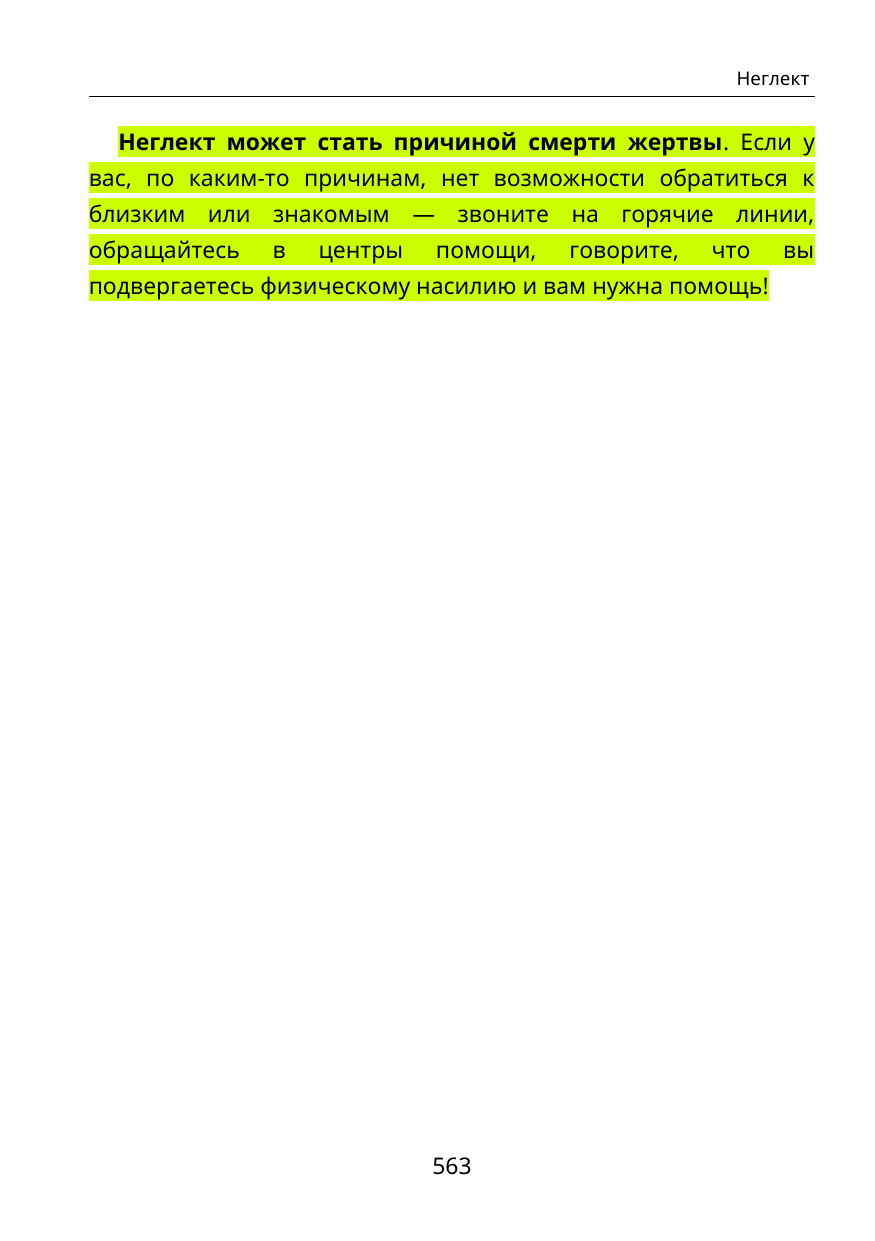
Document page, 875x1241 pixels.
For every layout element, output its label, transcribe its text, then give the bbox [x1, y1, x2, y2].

text Неглект может стать причиной смерти жертвы. Если у вас, по каким-то причинам, нет возможности обратиться к близким или знакомым — звоните на горячие линии, обращайтесь в центры помощи, говорите, что вы подвергаетесь физическому насилию и вам нужна помощь! [88, 126, 815, 301]
